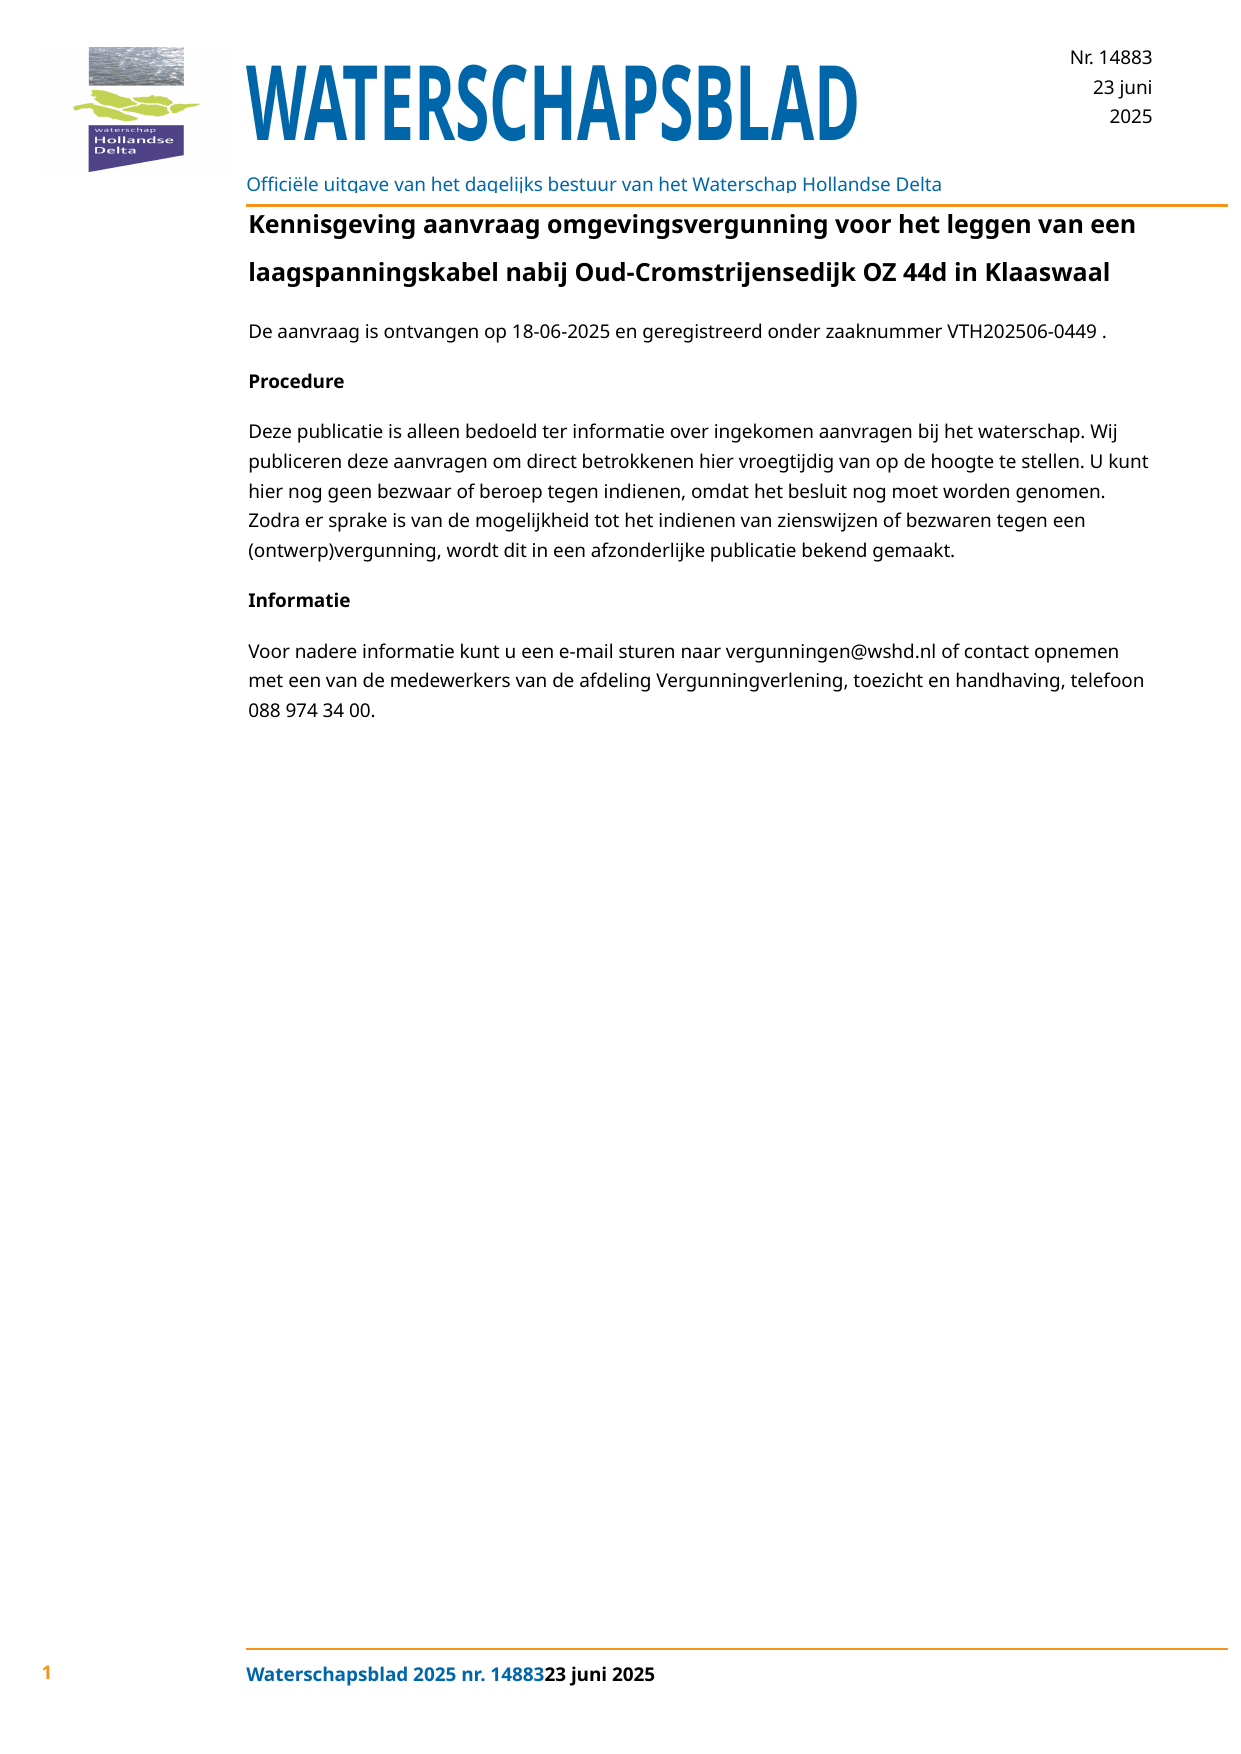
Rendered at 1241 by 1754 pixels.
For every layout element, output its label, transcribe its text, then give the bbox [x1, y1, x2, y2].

text Voor nadere informatie kunt u een e-mail sturen naar vergunningen@wshd.nl of contact opnemen met een van de medewerkers van de afdeling Vergunningverlening, toezicht en handhaving, telefoon 088 974 34 00. [248, 638, 1152, 723]
text De aanvraag is ontvangen op 18-06-2025 en geregistreerd onder zaaknummer VTH202506-0449 . [248, 318, 1152, 344]
text Kennisgeving aanvraag omgevingsvergunning voor het leggen van een laagspanningskabel nabij Oud-Cromstrijensedijk OZ 44d in Klaaswaal [248, 207, 1152, 288]
text Procedure [248, 368, 1152, 394]
text Informatie [248, 587, 1152, 613]
picture [41, 47, 231, 172]
text Deze publicatie is alleen bedoeld ter informatie over ingekomen aanvragen bij het waterschap. Wij publiceren deze aanvragen om direct betrokkenen hier vroegtijdig van op de hoogte te stellen. U kunt hier nog geen bezwaar of beroep tegen indienen, omdat het besluit nog moet worden genomen. Zodra er sprake is van de mogelijkheid tot het indienen van zienswijzen of bezwaren tegen een (ontwerp)vergunning, wordt dit in een afzonderlijke publicatie bekend gemaakt. [248, 419, 1152, 563]
